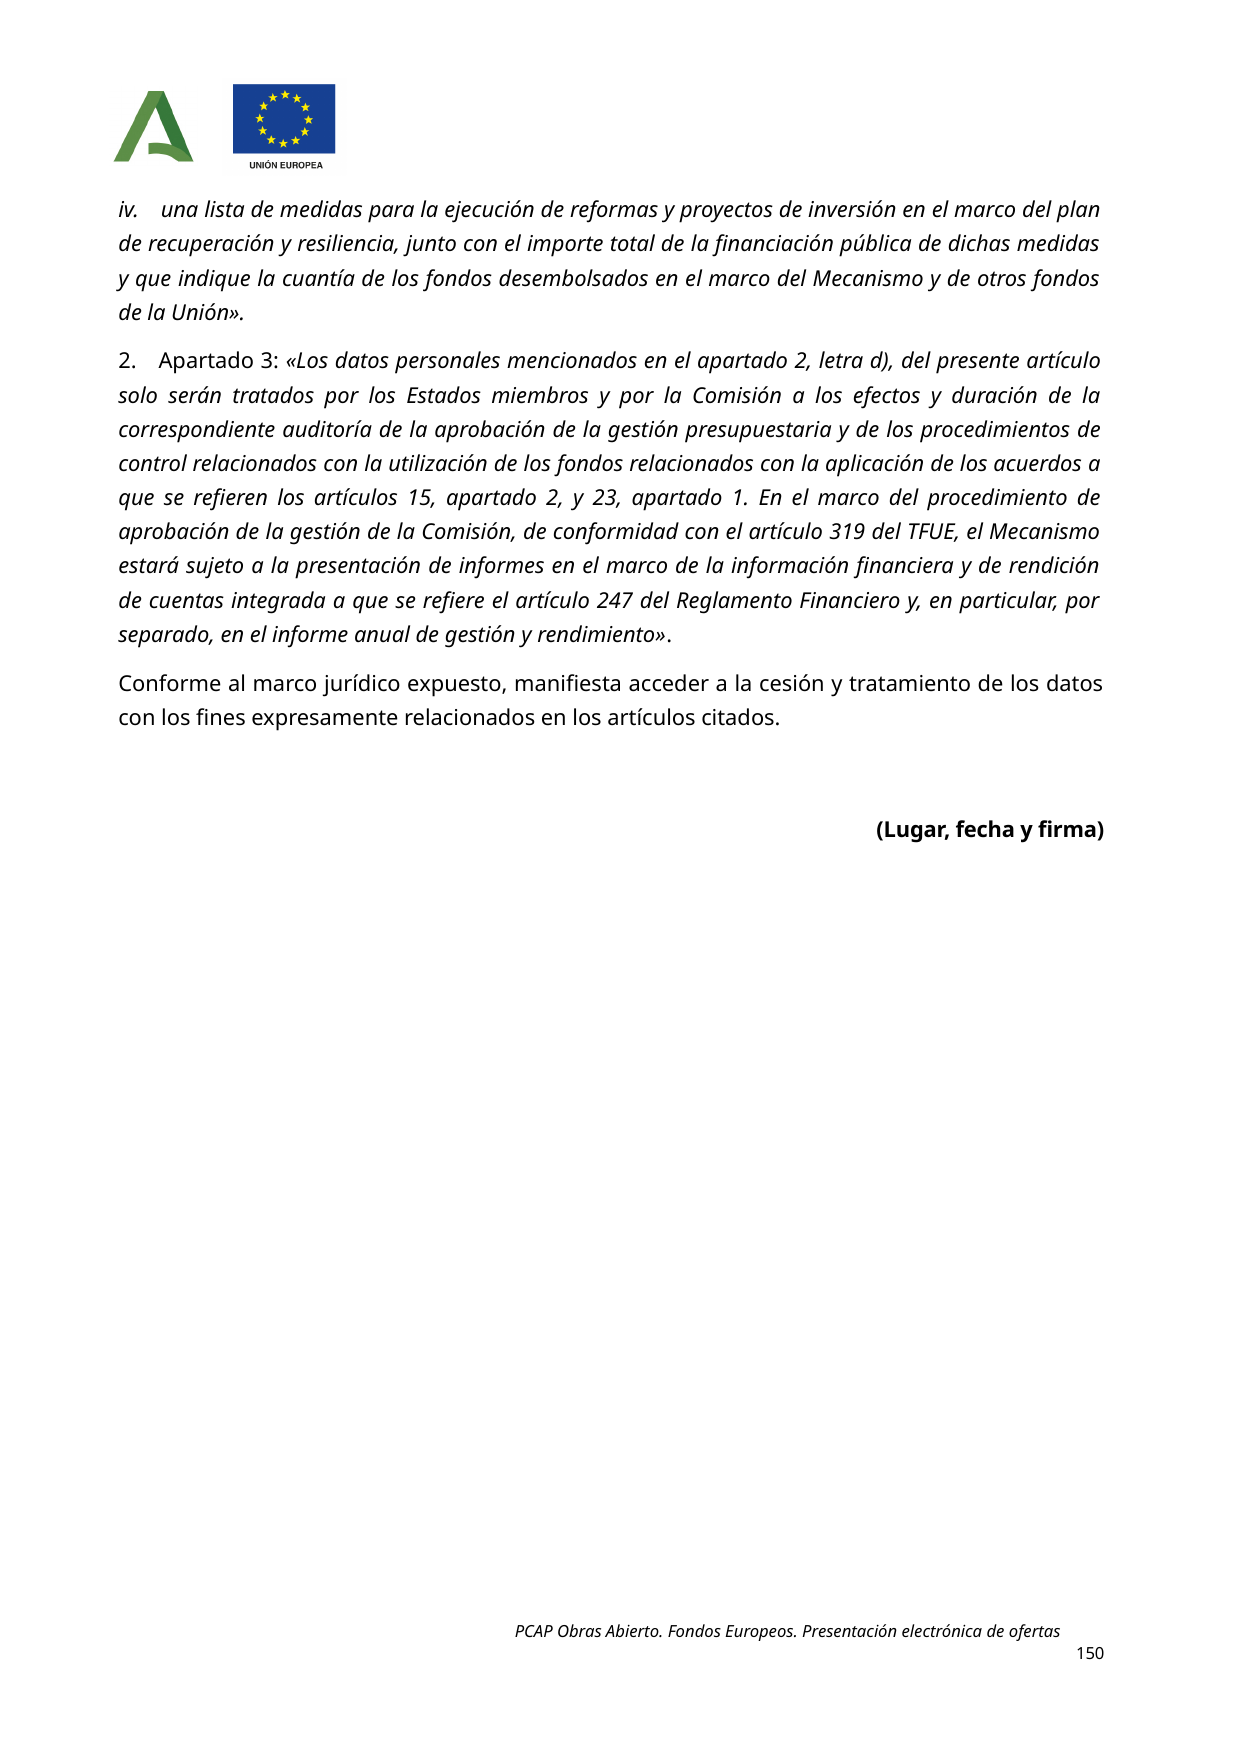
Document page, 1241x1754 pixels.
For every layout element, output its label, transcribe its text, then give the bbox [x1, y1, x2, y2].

picture [221, 78, 347, 176]
text 2. Apartado 3: «Los datos personales mencionados en el apartado 2, letra d), del presente artículo solo serán tratados por los Estados miembros y por la Comisión a los efectos y duración de la correspondiente auditoría de la aprobación de la gestión presupuestaria y de los procedimientos de control relacionados con la utilización de los fondos relacionados con la aplicación de los acuerdos a que se refieren los artículos 15, apartado 2, y 23, apartado 1. En el marco del procedimiento de aprobación de la gestión de la Comisión, de conformidad con el artículo 319 del TFUE, el Mecanismo estará sujeto a la presentación de informes en el marco de la información financiera y de rendición de cuentas integrada a que se refiere el artículo 247 del Reglamento Financiero y, en particular, por separado, en el informe anual de gestión y rendimiento». [118, 346, 1104, 649]
text (Lugar, fecha y firma) [118, 814, 1104, 844]
text iv. una lista de medidas para la ejecución de reformas y proyectos de inversión en el marco del plan de recuperación y resiliencia, junto con el importe total de la financiación pública de dichas medidas y que indique la cuantía de los fondos desembolsados en el marco del Mecanismo y de otros fondos de la Unión». [118, 194, 1104, 327]
picture [109, 86, 198, 166]
text Conforme al marco jurídico expuesto, manifiesta acceder a la cesión y tratamiento de los datos con los fines expresamente relacionados en los artículos citados. [118, 668, 1104, 732]
